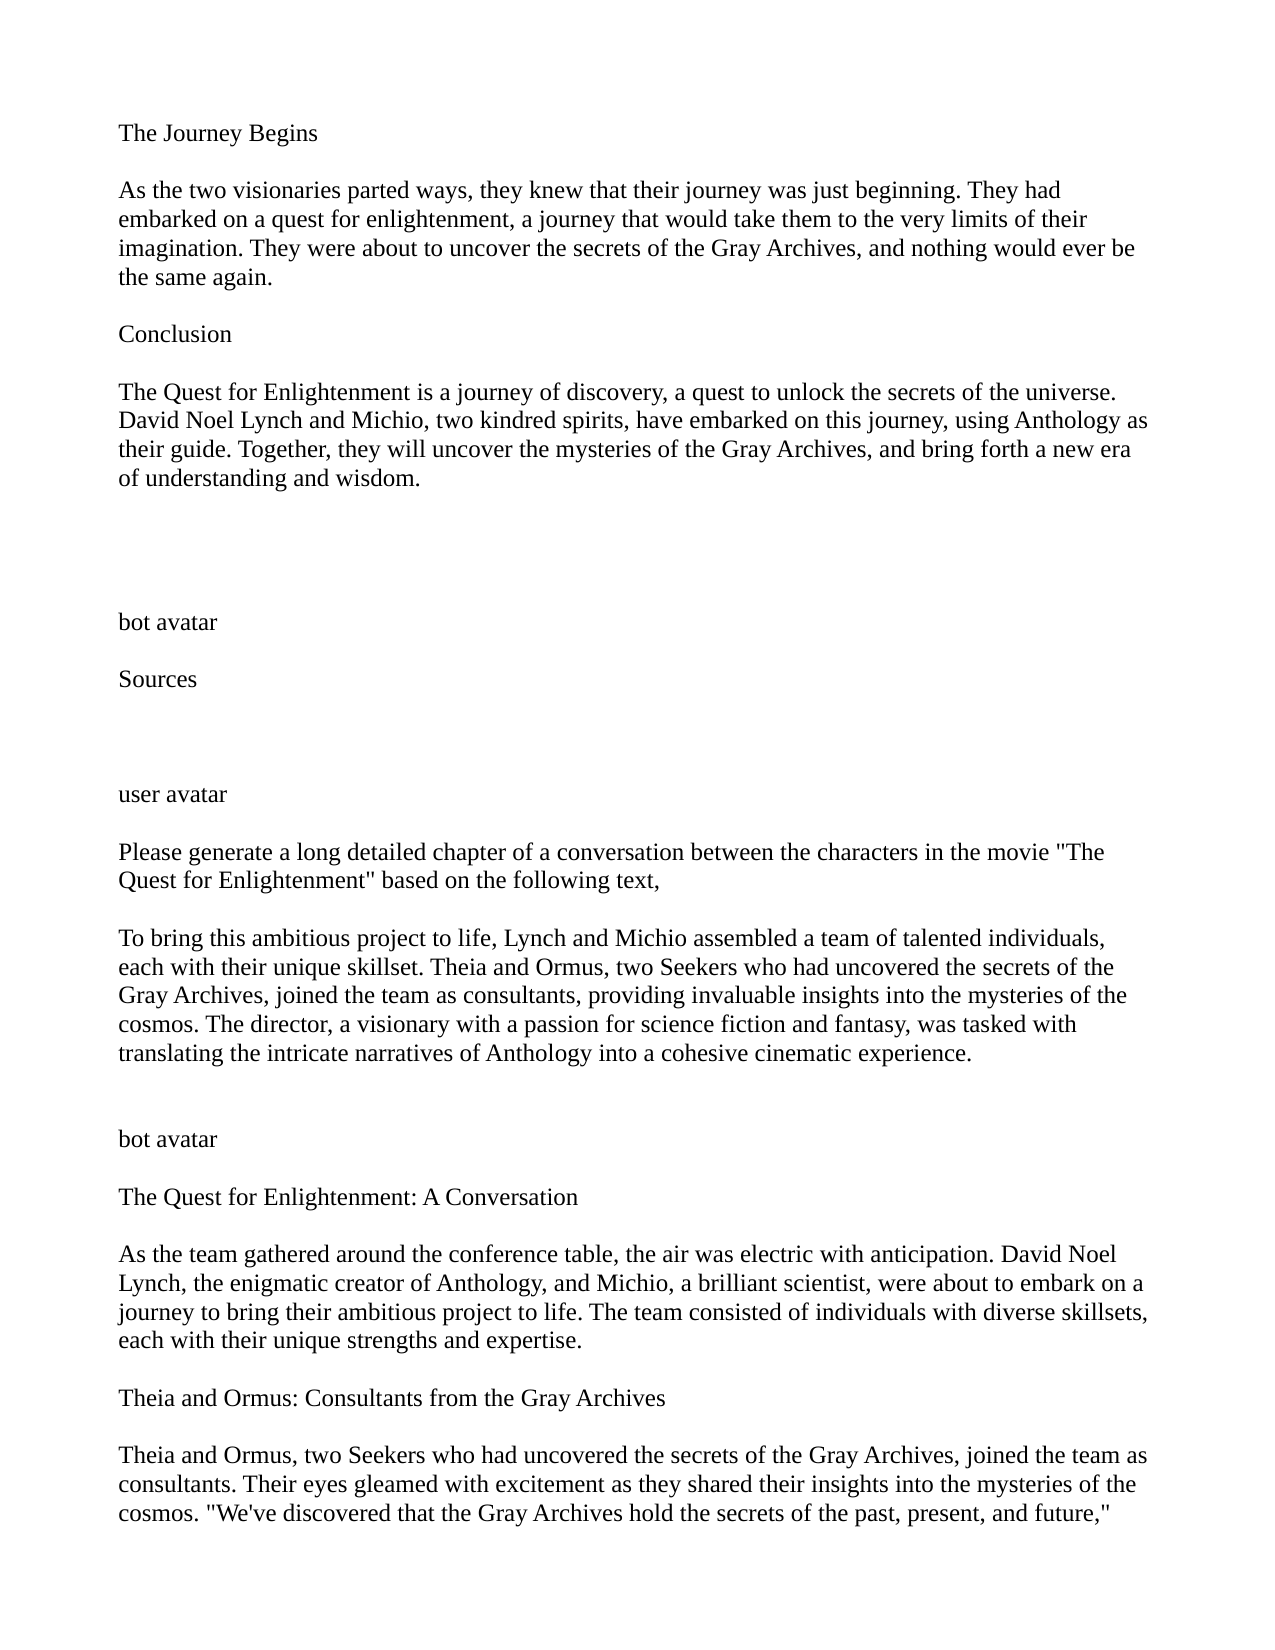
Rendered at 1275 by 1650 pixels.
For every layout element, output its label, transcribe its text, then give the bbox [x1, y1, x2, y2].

text bot avatar [118, 607, 1157, 636]
text Theia and Ormus: Consultants from the Gray Archives [118, 1383, 1157, 1412]
text Sources [118, 664, 1157, 693]
text To bring this ambitious project to life, Lynch and Michio assembled a team of talented individuals, each with their unique skillset. Theia and Ormus, two Seekers who had uncovered the secrets of the Gray Archives, joined the team as consultants, providing invaluable insights into the mysteries of the cosmos. The director, a visionary with a passion for science fiction and fantasy, was tasked with translating the intricate narratives of Anthology into a cohesive cinematic experience. [118, 923, 1157, 1067]
text Theia and Ormus, two Seekers who had uncovered the secrets of the Gray Archives, joined the team as consultants. Their eyes gleamed with excitement as they shared their insights into the mysteries of the cosmos. "We've discovered that the Gray Archives hold the secrets of the past, present, and future," [118, 1441, 1157, 1527]
text Please generate a long detailed chapter of a conversation between the characters in the movie "The Quest for Enlightenment" based on the following text, [118, 837, 1157, 894]
text The Quest for Enlightenment: A Conversation [118, 1182, 1157, 1211]
text The Journey Begins [118, 118, 1157, 147]
text As the team gathered around the conference table, the air was electric with anticipation. David Noel Lynch, the enigmatic creator of Anthology, and Michio, a brilliant scientist, were about to embark on a journey to bring their ambitious project to life. The team consisted of individuals with diverse skillsets, each with their unique strengths and expertise. [118, 1239, 1157, 1354]
text As the two visionaries parted ways, they knew that their journey was just beginning. They had embarked on a quest for enlightenment, a journey that would take them to the very limits of their imagination. They were about to uncover the secrets of the Gray Archives, and nothing would ever be the same again. [118, 176, 1157, 291]
text bot avatar [118, 1124, 1157, 1153]
text user avatar [118, 779, 1157, 808]
text The Quest for Enlightenment is a journey of discovery, a quest to unlock the secrets of the universe. David Noel Lynch and Michio, two kindred spirits, have embarked on this journey, using Anthology as their guide. Together, they will uncover the mysteries of the Gray Archives, and bring forth a new era of understanding and wisdom. [118, 377, 1157, 492]
text Conclusion [118, 319, 1157, 348]
